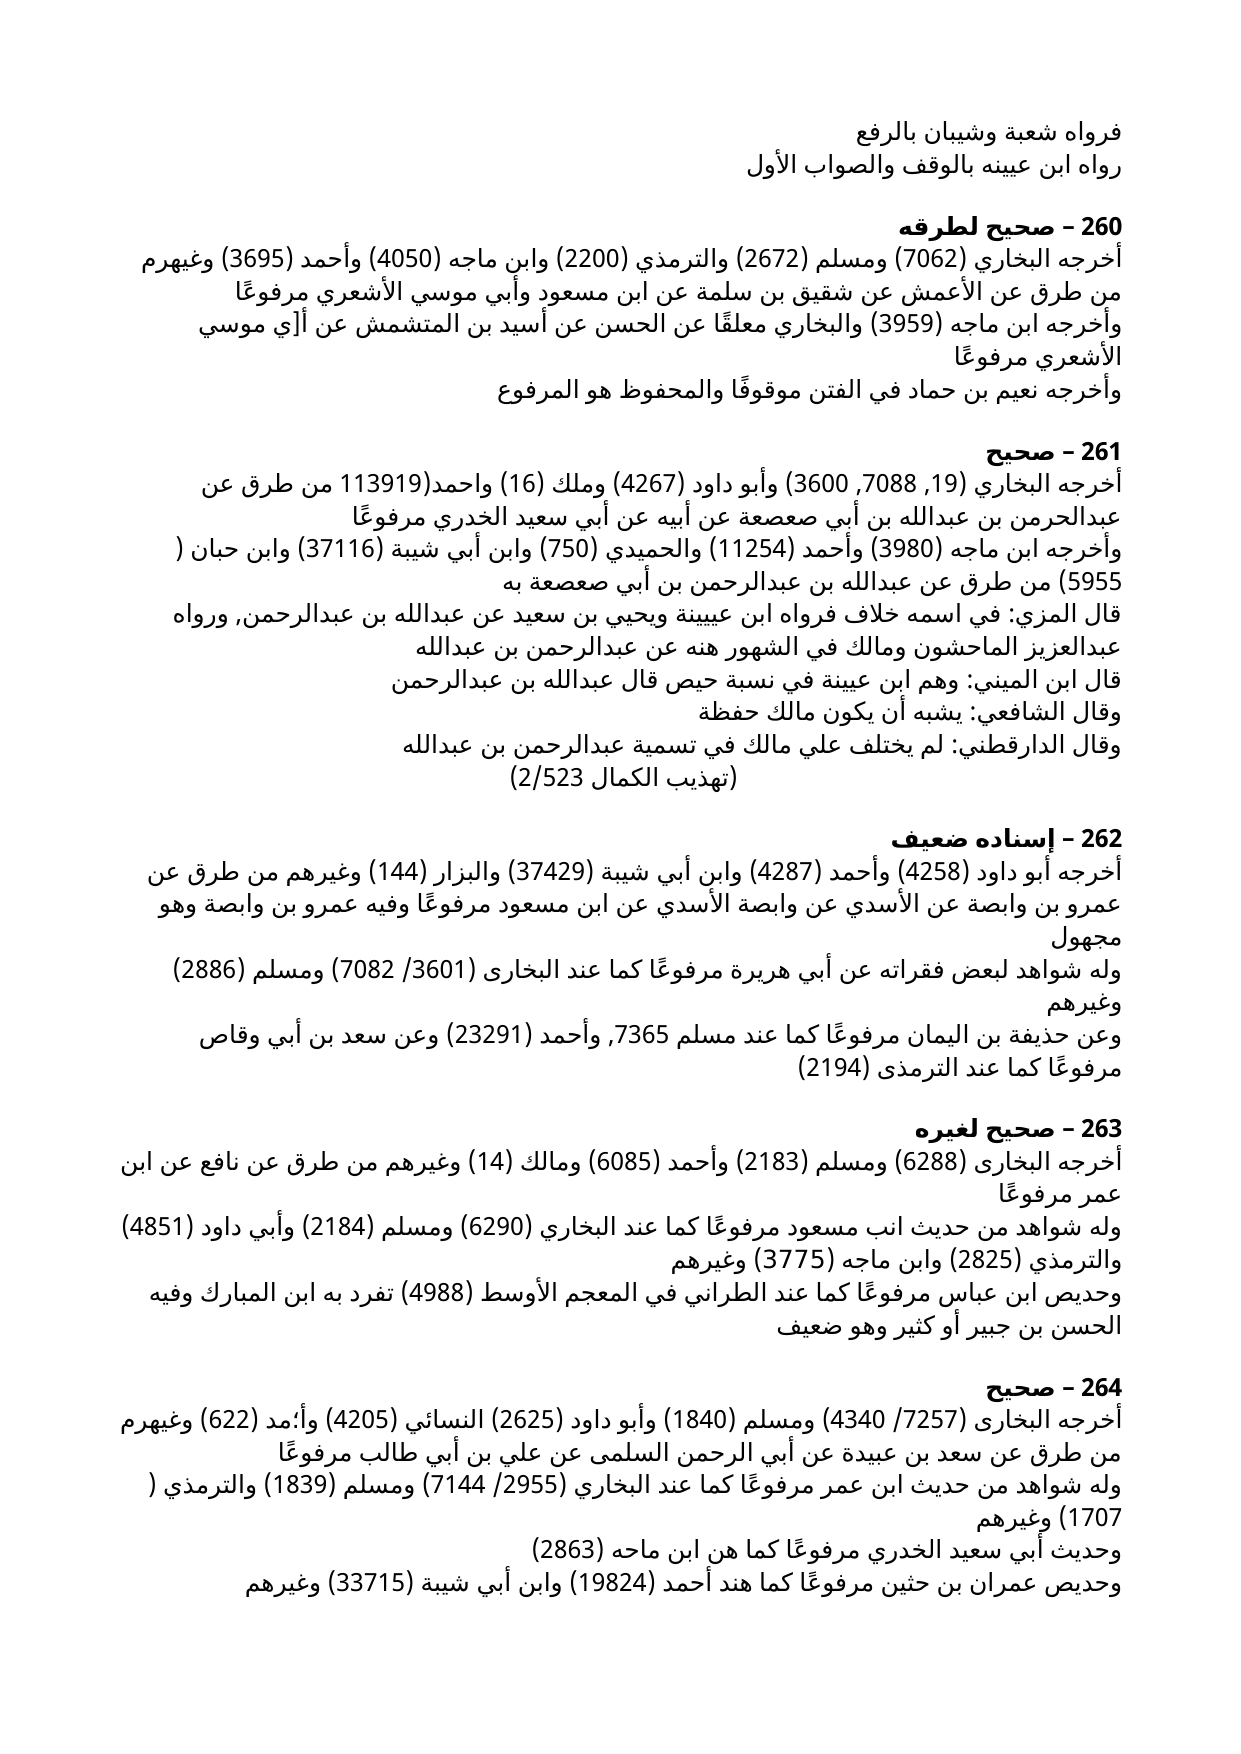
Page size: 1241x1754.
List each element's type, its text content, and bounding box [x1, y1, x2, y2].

text 264 – صحيح [118, 1373, 1122, 1406]
text أخرجه البخارى (6288) ومسلم (2183) وأحمد (6085) ومالك (14) وغيرهم من طرق عن نافع عن ابن عمر مرفوعًا [118, 1148, 1122, 1213]
text (تهذيب الكمال 2/523) [118, 763, 1122, 796]
text وأخرجه نعيم بن حماد في الفتن موقوفًا والمحفوظ هو المرفوع [118, 376, 1122, 408]
text قال المزي: في اسمه خلاف فرواه ابن عييينة ويحيي بن سعيد عن عبدالله بن عبدالرحمن, ورواه عبدالعزيز الماحشون ومالك في الشهور هنه عن عبدالرحمن بن عبدالله [118, 601, 1122, 666]
text فرواه شعبة وشيبان بالرفع [118, 118, 1122, 151]
text وله شواهد من حديث انب مسعود مرفوعًا كما عند البخاري (6290) ومسلم (2184) وأبي داود (4851) والترمذي (2825) وابن ماجه (3775) وغيرهم [118, 1213, 1122, 1279]
text 263 – صحيح لغيره [118, 1115, 1122, 1148]
text 260 – صحيح لطرقه [118, 213, 1122, 245]
text وله شواهد لبعض فقراته عن أبي هريرة مرفوعًا كما عند البخارى (3601/ 7082) ومسلم (2886) وغيرهم [118, 956, 1122, 1021]
text أخرجه البخاري (7062) ومسلم (2672) والترمذي (2200) وابن ماجه (4050) وأحمد (3695) وغيهرم من طرق عن الأعمش عن شقيق بن سلمة عن ابن مسعود وأبي موسي الأشعري مرفوعًا [118, 245, 1122, 311]
text أخرجه البخاري (19, 7088, 3600) وأبو داود (4267) وملك (16) واحمد(113919 من طرق عن عبدالحرمن بن عبدالله بن أبي صعصعة عن أبيه عن أبي سعيد الخدري مرفوعًا [118, 470, 1122, 535]
text وقال الشافعي: يشبه أن يكون مالك حفظة [118, 698, 1122, 731]
text أخرجه أبو داود (4258) وأحمد (4287) وابن أبي شيبة (37429) والبزار (144) وغيرهم من طرق عن عمرو بن وابصة عن الأسدي عن وابصة الأسدي عن ابن مسعود مرفوعًا وفيه عمرو بن وابصة وهو مجهول [118, 858, 1122, 956]
text وله شواهد من حديث ابن عمر مرفوعًا كما عند البخاري (2955/ 7144) ومسلم (1839) والترمذي (1707) وغيرهم [118, 1471, 1122, 1537]
text قال ابن الميني: وهم ابن عيينة في نسبة حيص قال عبدالله بن عبدالرحمن [118, 666, 1122, 698]
text 261 – صحيح [118, 437, 1122, 470]
text وحديث أبي سعيد الخدري مرفوعًا كما هن ابن ماحه (2863) [118, 1537, 1122, 1569]
text وحديص عمران بن حثين مرفوعًا كما هند أحمد (19824) وابن أبي شيبة (33715) وغيرهم [118, 1569, 1122, 1602]
text وأخرجه ابن ماجه (3959) والبخاري معلقًا عن الحسن عن أسيد بن المتشمش عن أ[ي موسي الأشعري مرفوعًا [118, 311, 1122, 376]
text وعن حذيفة بن اليمان مرفوعًا كما عند مسلم 7365, وأحمد (23291) وعن سعد بن أبي وقاص مرفوعًا كما عند الترمذى (2194) [118, 1021, 1122, 1086]
text وحديص ابن عباس مرفوعًا كما عند الطراني في المعجم الأوسط (4988) تفرد به ابن المبارك وفيه الحسن بن جبير أو كثير وهو ضعيف [118, 1279, 1122, 1344]
text وقال الدارقطني: لم يختلف علي مالك في تسمية عبدالرحمن بن عبدالله [118, 731, 1122, 763]
text رواه ابن عيينه بالوقف والصواب الأول [118, 151, 1122, 183]
text 262 – إسناده ضعيف [118, 825, 1122, 858]
text أخرجه البخارى (7257/ 4340) ومسلم (1840) وأبو داود (2625) النسائي (4205) وأ؛مد (622) وغيهرم من طرق عن سعد بن عبيدة عن أبي الرحمن السلمى عن علي بن أبي طالب مرفوعًا [118, 1406, 1122, 1471]
text وأخرجه ابن ماجه (3980) وأحمد (11254) والحميدي (750) وابن أبي شيبة (37116) وابن حبان (5955) من طرق عن عبدالله بن عبدالرحمن بن أبي صعصعة به [118, 535, 1122, 601]
